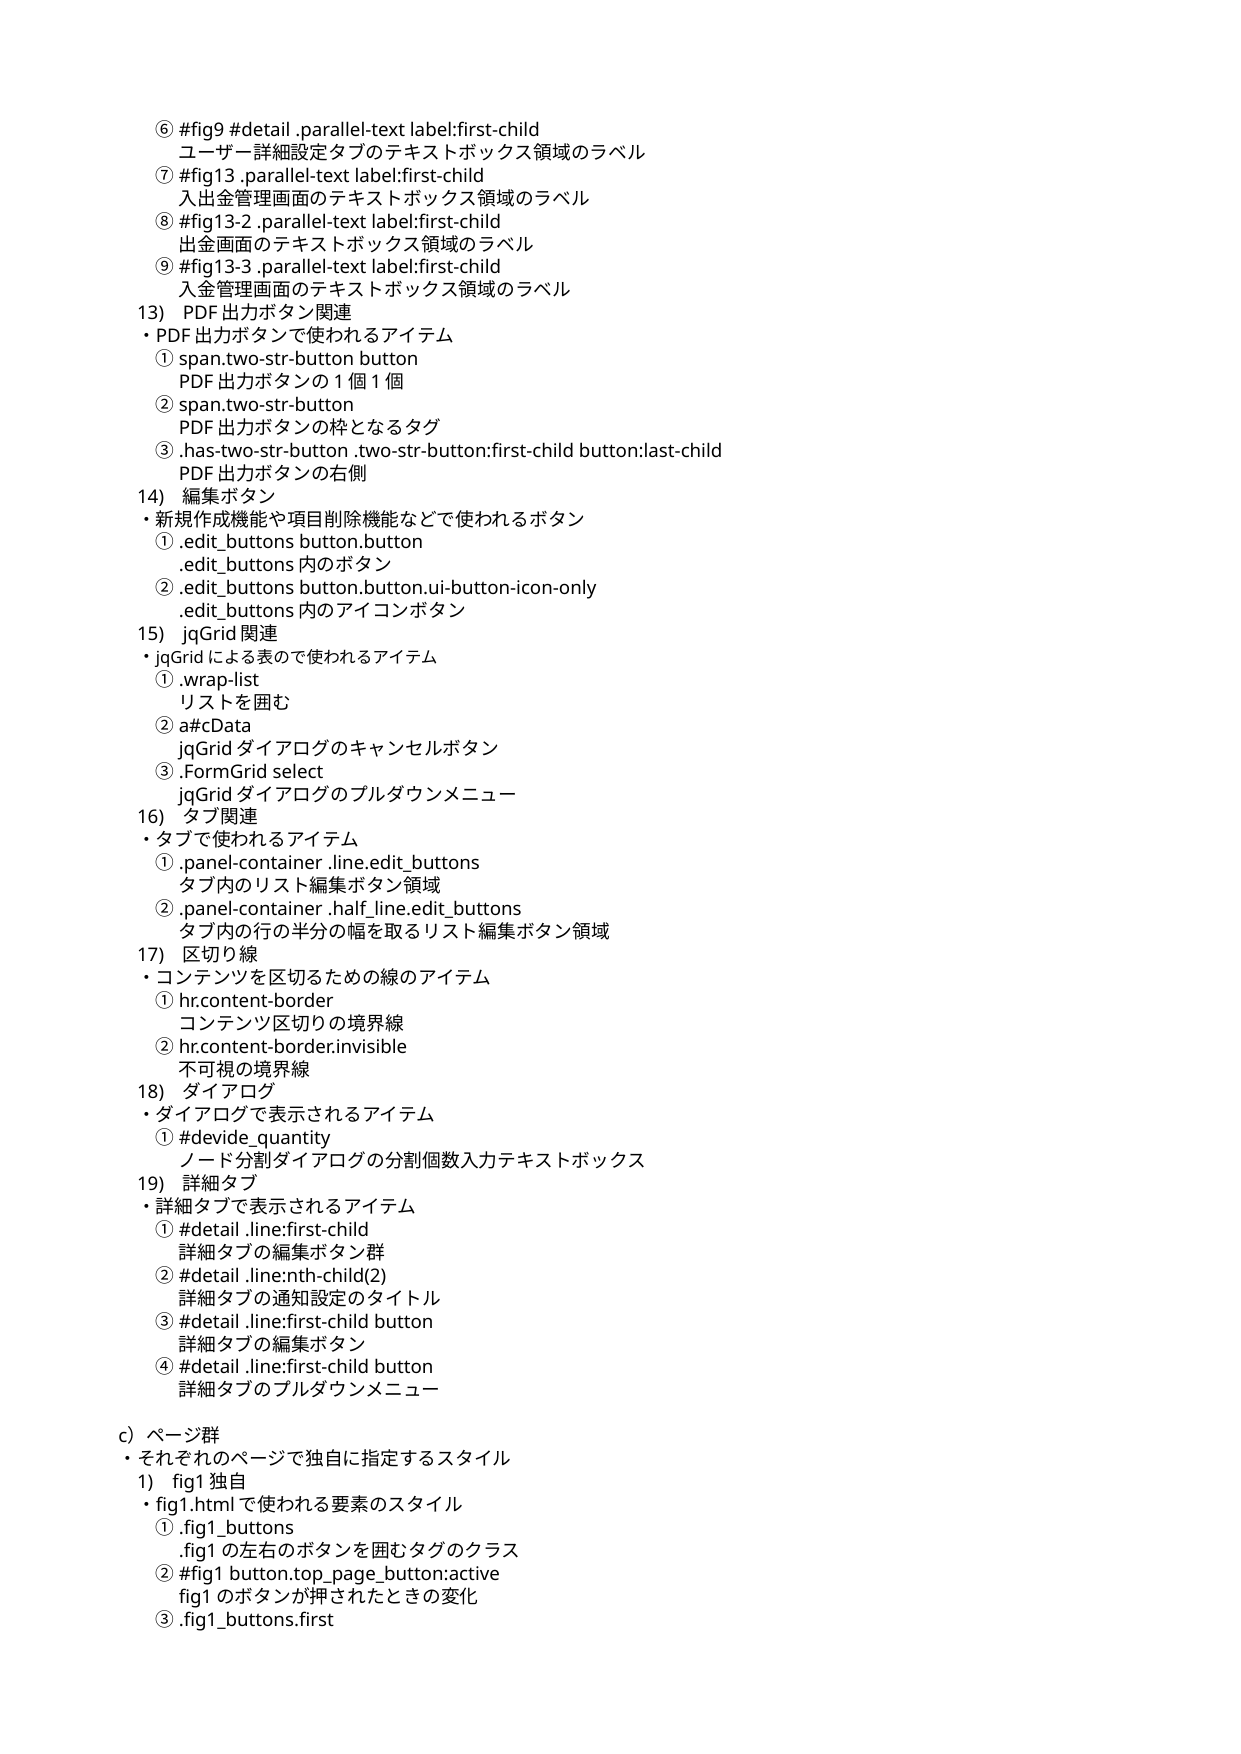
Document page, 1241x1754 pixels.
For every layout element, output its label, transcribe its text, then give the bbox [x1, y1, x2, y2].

text ③ .has-two-str-button .two-str-button:first-child button:last-child [118, 439, 1122, 462]
text ① .wrap-list [118, 668, 1122, 691]
text ① #devide_quantity [118, 1126, 1122, 1149]
text 15) jqGrid関連 [118, 622, 1122, 645]
text ・jqGridによる表ので使われるアイテム [118, 645, 1122, 668]
text .fig1の左右のボタンを囲むタグのクラス [118, 1539, 1122, 1562]
text ⑦ #fig13 .parallel-text label:first-child [118, 164, 1122, 187]
text 入金管理画面のテキストボックス領域のラベル [118, 278, 1122, 301]
text ・fig1.htmlで使われる要素のスタイル [118, 1493, 1122, 1516]
text jqGridダイアログのキャンセルボタン [118, 737, 1122, 760]
text ② a#cData [118, 714, 1122, 737]
text 詳細タブの通知設定のタイトル [118, 1287, 1122, 1310]
text ① hr.content-border [118, 989, 1122, 1012]
text ユーザー詳細設定タブのテキストボックス領域のラベル [118, 141, 1122, 164]
text ① .panel-container .line.edit_buttons [118, 851, 1122, 874]
text タブ内の行の半分の幅を取るリスト編集ボタン領域 [118, 920, 1122, 943]
text ・新規作成機能や項目削除機能などで使われるボタン [118, 508, 1122, 531]
text ② #detail .line:nth-child(2) [118, 1264, 1122, 1287]
text PDF出力ボタンの1個1個 [118, 370, 1122, 393]
text ⑧ #fig13-2 .parallel-text label:first-child [118, 210, 1122, 233]
text ・それぞれのページで独自に指定するスタイル [118, 1447, 1122, 1470]
text ① #detail .line:first-child [118, 1218, 1122, 1241]
text 13) PDF出力ボタン関連 [118, 301, 1122, 324]
text PDF出力ボタンの枠となるタグ [118, 416, 1122, 439]
text ② hr.content-border.invisible [118, 1035, 1122, 1058]
text ② #fig1 button.top_page_button:active [118, 1562, 1122, 1585]
text ・詳細タブで表示されるアイテム [118, 1195, 1122, 1218]
text ・タブで使われるアイテム [118, 828, 1122, 851]
text タブ内のリスト編集ボタン領域 [118, 874, 1122, 897]
text ③ #detail .line:first-child button [118, 1310, 1122, 1333]
text 詳細タブの編集ボタン [118, 1333, 1122, 1356]
text 16) タブ関連 [118, 806, 1122, 828]
text ⑨ #fig13-3 .parallel-text label:first-child [118, 256, 1122, 278]
text 不可視の境界線 [118, 1058, 1122, 1081]
text ④ #detail .line:first-child button [118, 1356, 1122, 1378]
text ・コンテンツを区切るための線のアイテム [118, 966, 1122, 989]
text .edit_buttons内のボタン [118, 553, 1122, 576]
text 詳細タブの編集ボタン群 [118, 1241, 1122, 1264]
text 出金画面のテキストボックス領域のラベル [118, 233, 1122, 256]
text .edit_buttons内のアイコンボタン [118, 599, 1122, 622]
text 17) 区切り線 [118, 943, 1122, 966]
text fig1のボタンが押されたときの変化 [118, 1585, 1122, 1608]
text ③ .fig1_buttons.first [118, 1608, 1122, 1631]
text ⑥ #fig9 #detail .parallel-text label:first-child [118, 118, 1122, 141]
text 14) 編集ボタン [118, 485, 1122, 508]
text ② .panel-container .half_line.edit_buttons [118, 897, 1122, 920]
text ノード分割ダイアログの分割個数入力テキストボックス [118, 1149, 1122, 1172]
text ① .edit_buttons button.button [118, 531, 1122, 553]
text ② span.two-str-button [118, 393, 1122, 416]
text ① span.two-str-button button [118, 347, 1122, 370]
text 入出金管理画面のテキストボックス領域のラベル [118, 187, 1122, 210]
text リストを囲む [118, 691, 1122, 714]
text コンテンツ区切りの境界線 [118, 1012, 1122, 1035]
text ① .fig1_buttons [118, 1516, 1122, 1539]
text PDF出力ボタンの右側 [118, 462, 1122, 485]
text c）ページ群 [118, 1424, 1122, 1447]
text 19) 詳細タブ [118, 1172, 1122, 1195]
text ・ダイアログで表示されるアイテム [118, 1103, 1122, 1126]
text 1) fig1独自 [118, 1470, 1122, 1493]
text 18) ダイアログ [118, 1081, 1122, 1103]
text 詳細タブのプルダウンメニュー [118, 1378, 1122, 1401]
text ② .edit_buttons button.button.ui-button-icon-only [118, 576, 1122, 599]
text jqGridダイアログのプルダウンメニュー [118, 783, 1122, 806]
text ③ .FormGrid select [118, 760, 1122, 783]
text ・PDF出力ボタンで使われるアイテム [118, 324, 1122, 347]
